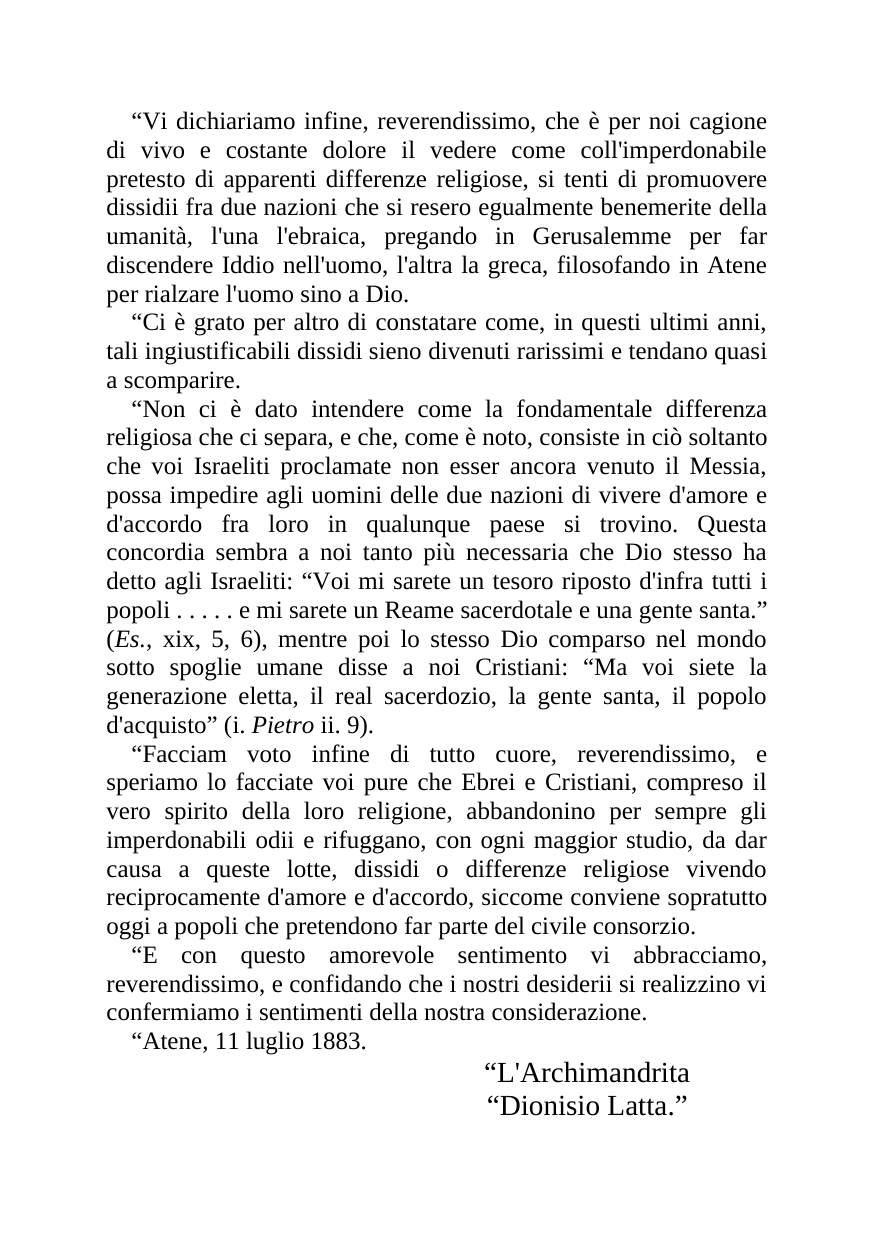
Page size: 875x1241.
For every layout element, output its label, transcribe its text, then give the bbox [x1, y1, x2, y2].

text “Vi dichiariamo infine, reverendissimo, che è per noi cagione di vivo e costante dolore il vedere come coll'imperdonabile pretesto di apparenti differenze religiose, si tenti di promuovere dissidii fra due nazioni che si resero egualmente benemerite della umanità, l'una l'ebraica, pregando in Gerusalemme per far discendere Iddio nell'uomo, l'altra la greca, filosofando in Atene per rialzare l'uomo sino a Dio. [106, 106, 768, 307]
text “Facciam voto infine di tutto cuore, reverendissimo, e speriamo lo facciate voi pure che Ebrei e Cristiani, compreso il vero spirito della loro religione, abbandonino per sempre gli imperdonabili odii e rifuggano, con ogni maggior studio, da dar causa a queste lotte, dissidi o differenze religiose vivendo reciprocamente d'amore e d'accordo, siccome conviene sopratutto oggi a popoli che pretendono far parte del civile consorzio. [106, 739, 768, 940]
text “E con questo amorevole sentimento vi abbracciamo, reverendissimo, e confidando che i nostri desiderii si realizzino vi confermiamo i sentimenti della nostra considerazione. [106, 940, 768, 1026]
text “Dionisio Latta.” [406, 1088, 768, 1122]
text “L'Archimandrita [406, 1055, 768, 1088]
text “Non ci è dato intendere come la fondamentale differenza religiosa che ci separa, e che, come è noto, consiste in ciò soltanto che voi Israeliti proclamate non esser ancora venuto il Messia, possa impedire agli uomini delle due nazioni di vivere d'amore e d'accordo fra loro in qualunque paese si trovino. Questa concordia sembra a noi tanto più necessaria che Dio stesso ha detto agli Israeliti: “Voi mi sarete un tesoro riposto d'infra tutti i popoli . . . . . e mi sarete un Reame sacerdotale e una gente santa.” (Es., xix, 5, 6), mentre poi lo stesso Dio comparso nel mondo sotto spoglie umane disse a noi Cristiani: “Ma voi siete la generazione eletta, il real sacerdozio, la gente santa, il popolo d'acquisto” (i. Pietro ii. 9). [106, 394, 768, 739]
text “Atene, 11 luglio 1883. [106, 1026, 768, 1055]
text “Ci è grato per altro di constatare come, in questi ultimi anni, tali ingiustificabili dissidi sieno divenuti rarissimi e tendano quasi a scomparire. [106, 307, 768, 394]
